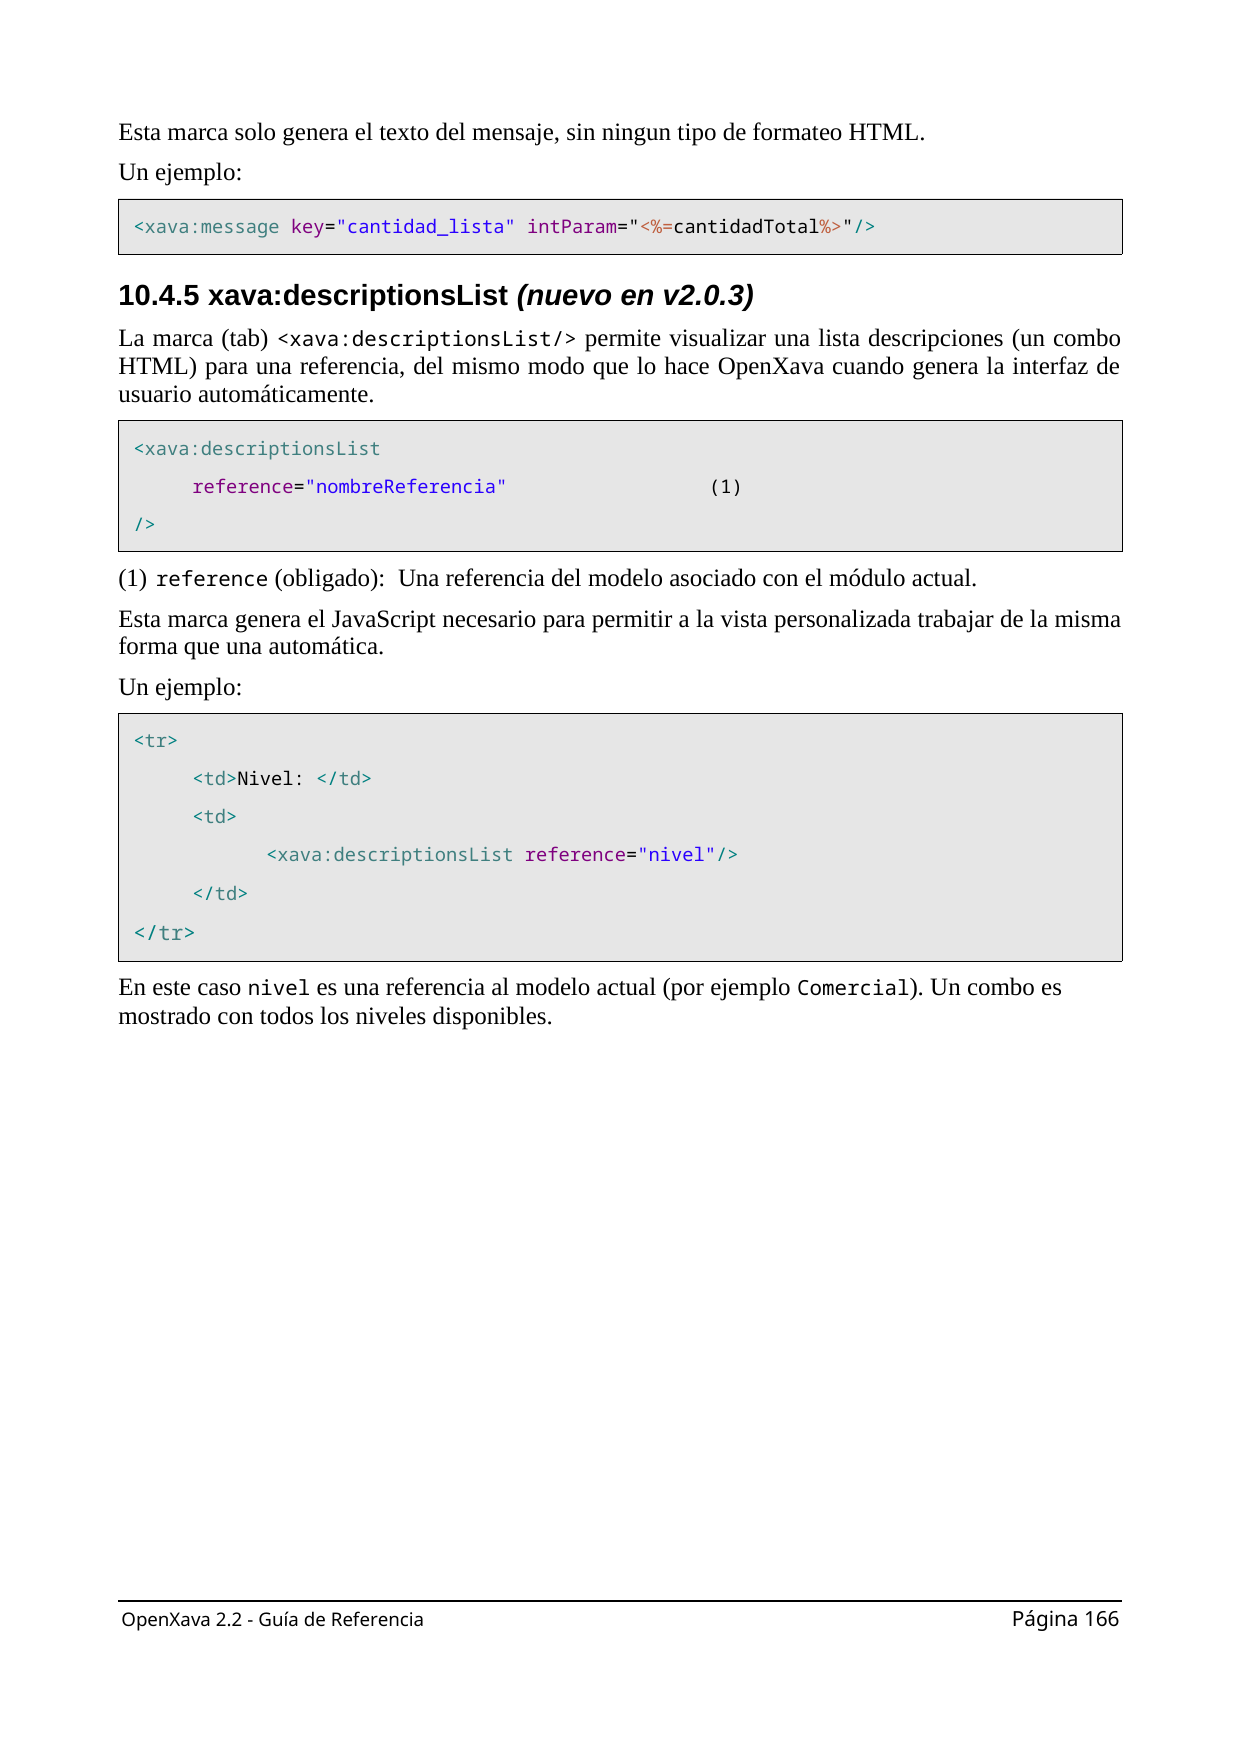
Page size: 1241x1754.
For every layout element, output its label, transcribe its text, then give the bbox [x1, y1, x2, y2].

text <xava:descriptionsList [119, 421, 1122, 458]
text <td> [119, 789, 1122, 827]
text </td> [119, 865, 1122, 903]
text /> [119, 496, 1122, 551]
text La marca (tab) <xava:descriptionsList/> permite visualizar una lista descripciones (un combo HTML) para una referencia, del mismo modo que lo hace OpenXava cuando genera la interfaz de usuario automáticamente. [118, 324, 1122, 408]
text En este caso nivel es una referencia al modelo actual (por ejemplo Comercial). Un combo es mostrado con todos los niveles disponibles. [118, 973, 1122, 1029]
text reference="nombreReferencia" (1) [119, 458, 1122, 496]
text <xava:message key="cantidad_lista" intParam="<%=cantidadTotal%>"/> [119, 200, 1122, 254]
subtitle xava:descriptionsList (nuevo en v2.0.3) [118, 279, 1122, 312]
text <td>Nivel: </td> [119, 751, 1122, 789]
list reference (obligado): Una referencia del modelo asociado con el módulo actual. [118, 564, 1122, 592]
text <xava:descriptionsList reference="nivel"/> [119, 827, 1122, 865]
text Un ejemplo: [118, 673, 1122, 700]
text Esta marca genera el JavaScript necesario para permitir a la vista personalizada trabajar de la misma forma que una automática. [118, 605, 1122, 660]
text <tr> [119, 714, 1122, 751]
text </tr> [119, 903, 1122, 961]
text Esta marca solo genera el texto del mensaje, sin ningun tipo de formateo HTML. [118, 118, 1122, 146]
text Un ejemplo: [118, 158, 1122, 186]
